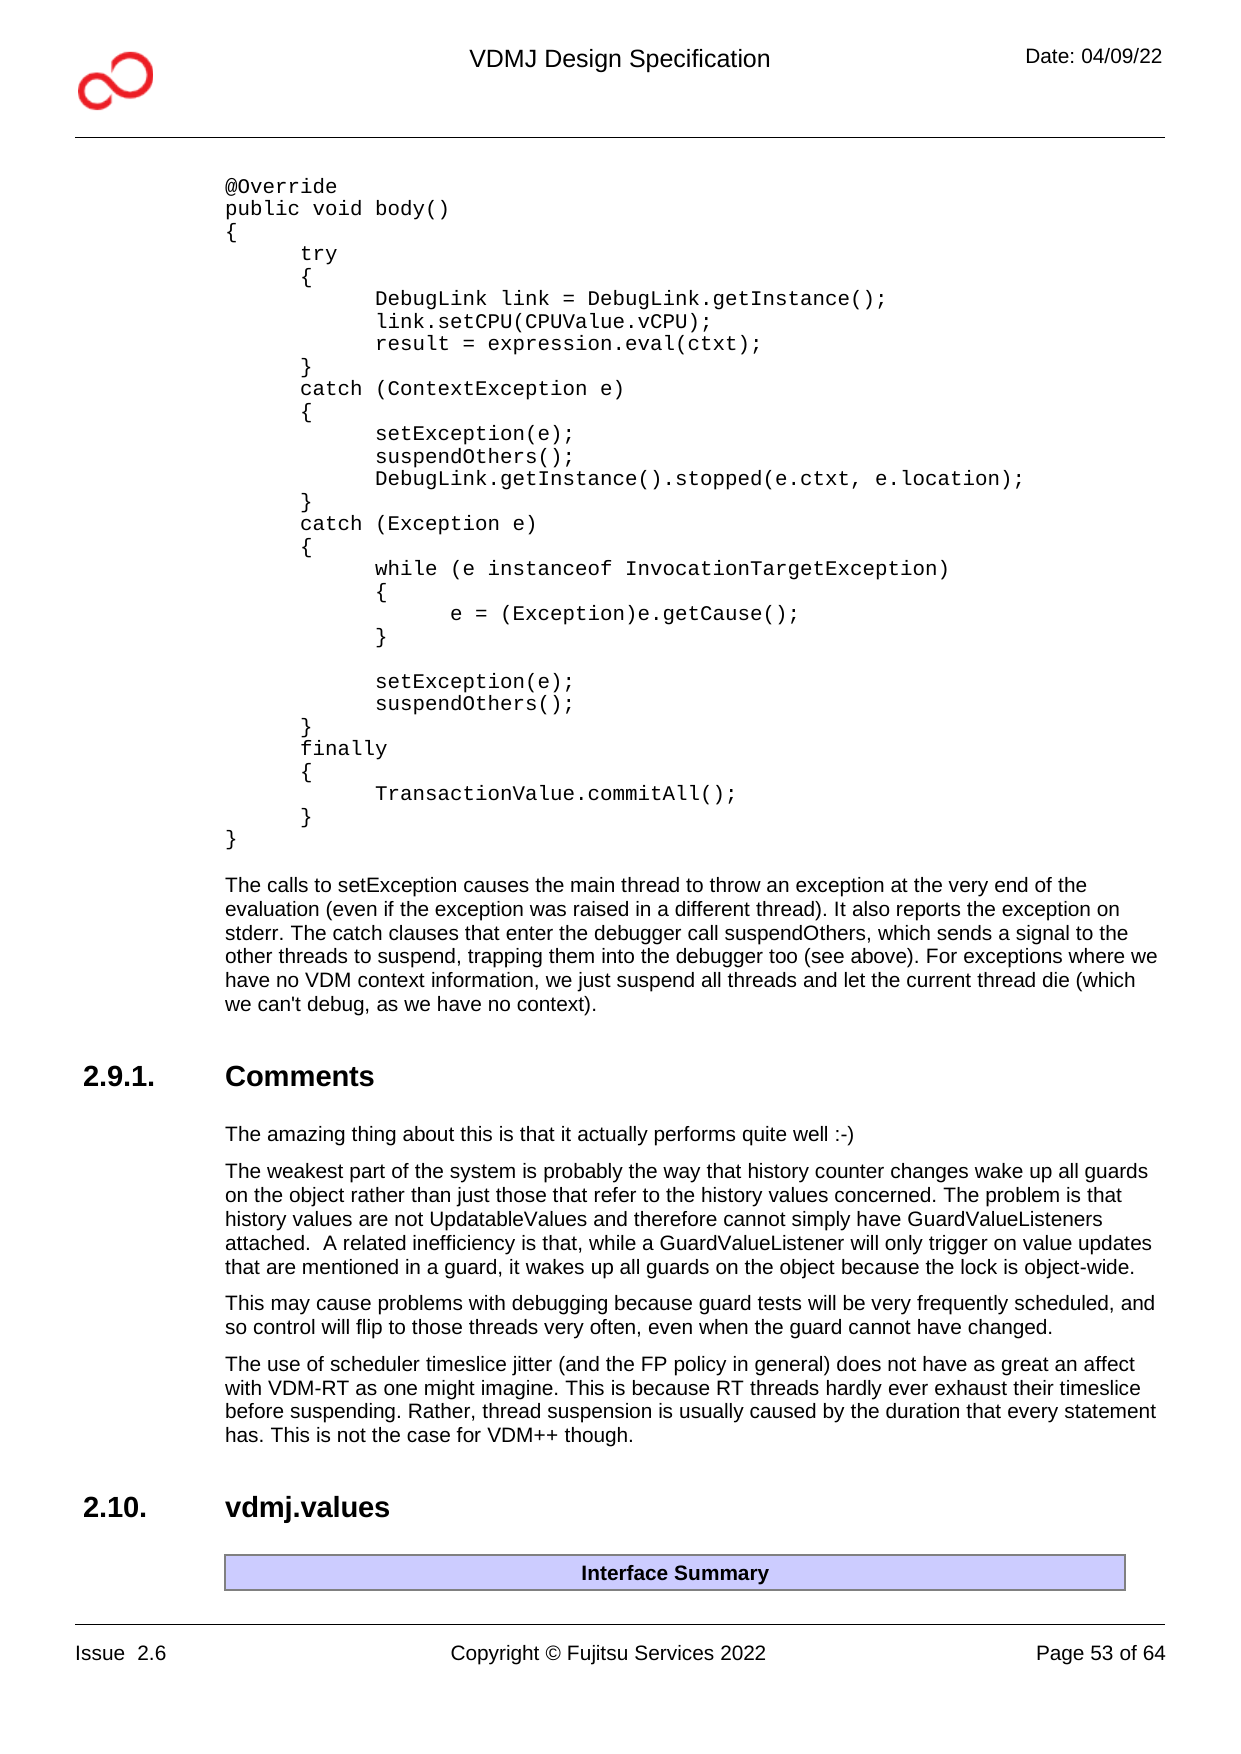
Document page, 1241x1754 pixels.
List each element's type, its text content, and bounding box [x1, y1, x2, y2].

subtitle vdmj.values [75, 1490, 1165, 1524]
text catch (ContextException e) [225, 378, 1165, 400]
text } [225, 355, 1165, 378]
text DebugLink link = DebugLink.getInstance(); [225, 288, 1165, 310]
text DebugLink.getInstance().stopped(e.ctxt, e.location); [225, 468, 1165, 490]
text } [225, 625, 1165, 648]
text { [225, 760, 1165, 783]
text link.setCPU(CPUValue.vCPU); [225, 310, 1165, 333]
text catch (Exception e) [225, 513, 1165, 535]
text } [225, 828, 1165, 850]
text TransactionValue.commitAll(); [225, 783, 1165, 805]
text } [225, 490, 1165, 513]
text while (e instanceof InvocationTargetException) [225, 558, 1165, 580]
text result = expression.eval(ctxt); [225, 333, 1165, 355]
text { [225, 220, 1165, 243]
text This may cause problems with debugging because guard tests will be very frequently scheduled, and so control will flip to those threads very often, even when the guard cannot have changed. [225, 1291, 1165, 1339]
text setException(e); [225, 423, 1165, 445]
picture [78, 44, 153, 120]
text The weakest part of the system is probably the way that history counter changes wake up all guards on the object rather than just those that refer to the history values concerned. The problem is that history values are not UpdatableValues and therefore cannot simply have GuardValueListeners attached. A related inefficiency is that, while a GuardValueListener will only trigger on value updates that are mentioned in a guard, it wakes up all guards on the object because the lock is object-wide. [225, 1159, 1165, 1279]
text e = (Exception)e.getCause(); [225, 603, 1165, 625]
text } [225, 715, 1165, 738]
text { [225, 265, 1165, 288]
text public void body() [225, 198, 1165, 220]
text suspendOthers(); [225, 445, 1165, 468]
subtitle Comments [75, 1059, 1165, 1093]
text @Override [225, 175, 1165, 198]
table_header Interface Summary [226, 1556, 1124, 1589]
text The calls to setException causes the main thread to throw an exception at the very end of the evaluation (even if the exception was raised in a different thread). It also reports the exception on stderr. The catch clauses that enter the debugger call suspendOthers, which sends a signal to the other threads to suspend, trapping them into the debugger too (see above). For exceptions where we have no VDM context information, we just suspend all threads and let the current thread die (which we can't debug, as we have no context). [225, 873, 1165, 1017]
text { [225, 400, 1165, 423]
text The use of scheduler timeslice jitter (and the FP policy in general) does not have as great an affect with VDM-RT as one might imagine. This is because RT threads hardly ever exhaust their timeslice before suspending. Rather, thread suspension is usually caused by the duration that every statement has. This is not the case for VDM++ though. [225, 1352, 1165, 1448]
text suspendOthers(); [225, 693, 1165, 715]
text } [225, 805, 1165, 828]
text { [225, 580, 1165, 603]
text { [225, 535, 1165, 558]
text finally [225, 738, 1165, 760]
text The amazing thing about this is that it actually performs quite well :-) [225, 1123, 1165, 1147]
text setException(e); [225, 670, 1165, 693]
text try [225, 243, 1165, 265]
